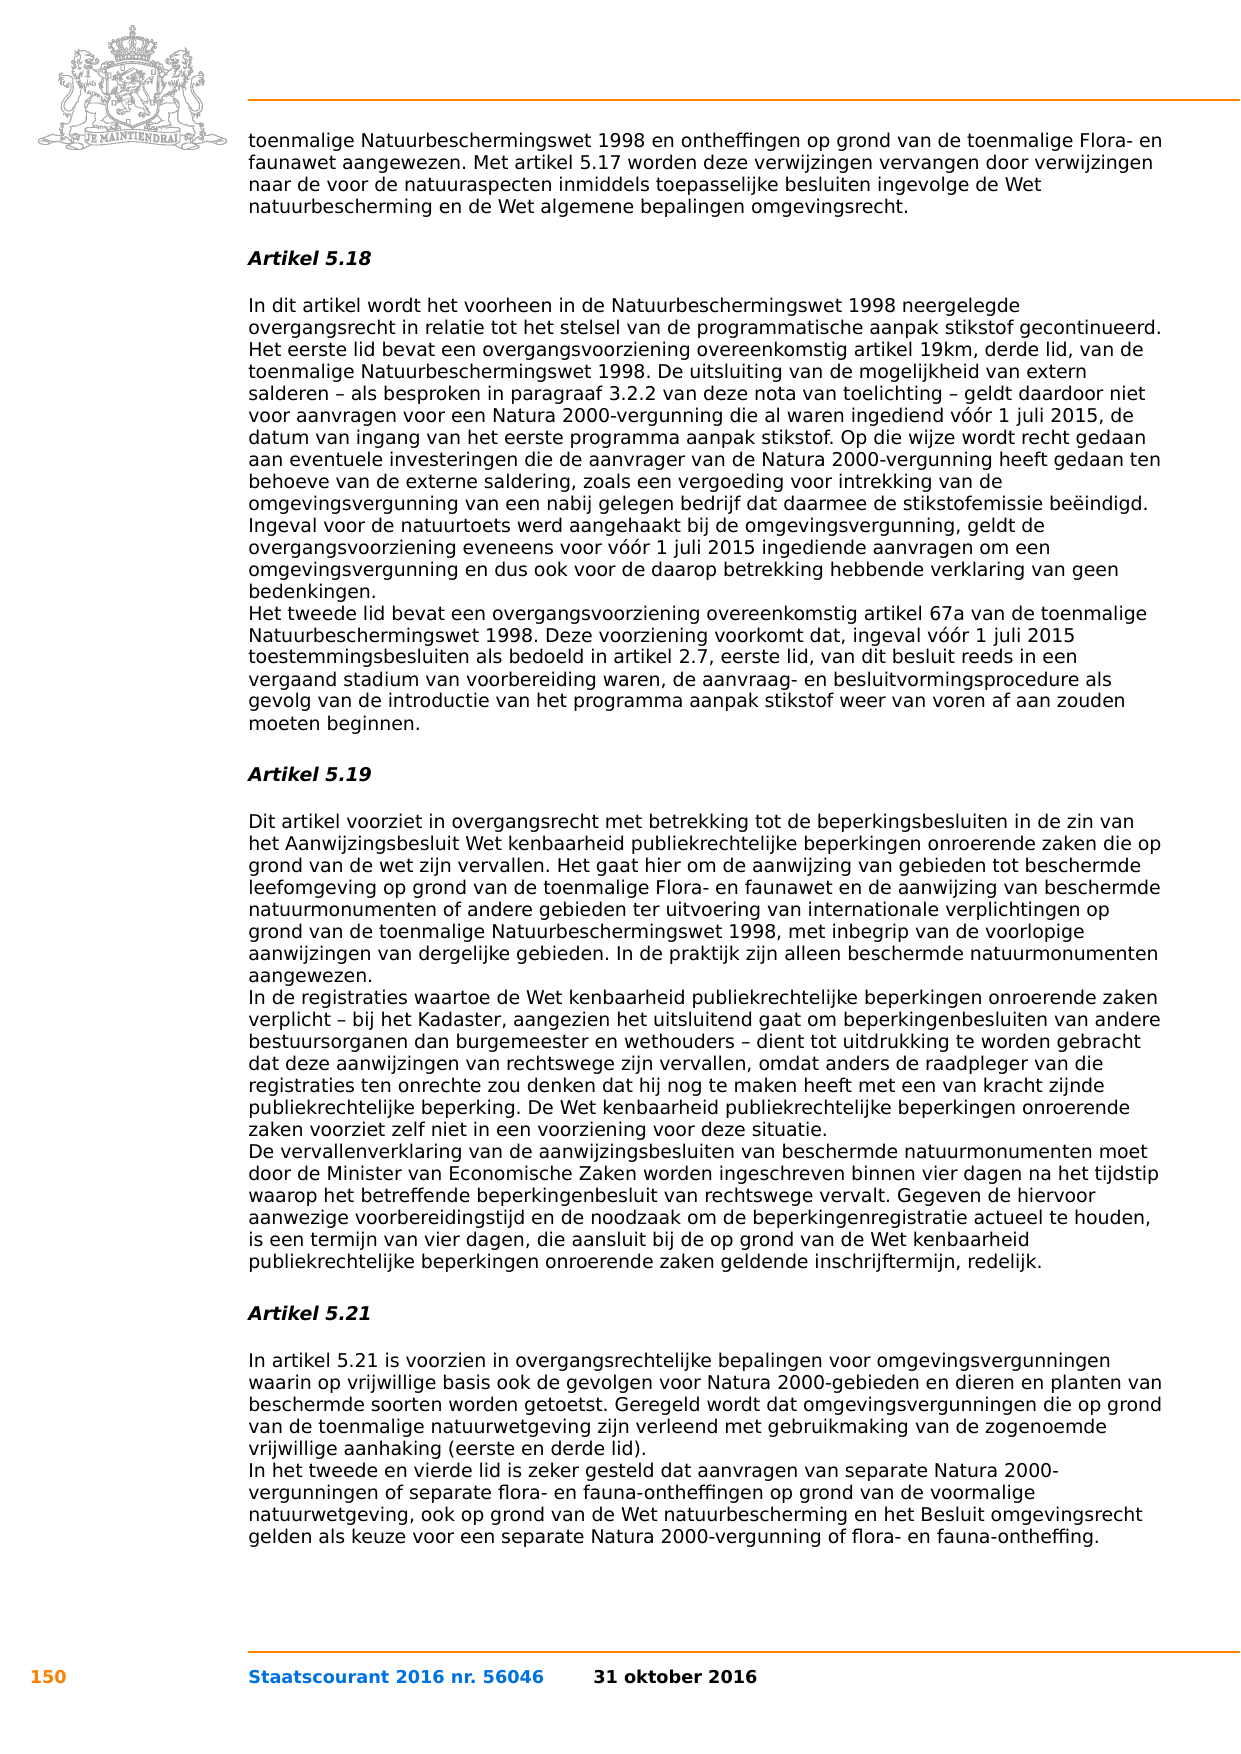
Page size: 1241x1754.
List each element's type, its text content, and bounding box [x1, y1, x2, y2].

text Dit artikel voorziet in overgangsrecht met betrekking tot de beperkingsbesluiten in de zin van het Aanwijzingsbesluit Wet kenbaarheid publiekrechtelijke beperkingen onroerende zaken die op grond van de wet zijn vervallen. Het gaat hier om de aanwijzing van gebieden tot beschermde leefomgeving op grond van de toenmalige Flora- en faunawet en de aanwijzing van beschermde natuurmonumenten of andere gebieden ter uitvoering van internationale verplichtingen op grond van de toenmalige Natuurbeschermingswet 1998, met inbegrip van de voorlopige aanwijzingen van dergelijke gebieden. In de praktijk zijn alleen beschermde natuurmonumenten aangewezen. [248, 811, 1163, 987]
text In het tweede en vierde lid is zeker gesteld dat aanvragen van separate Natura 2000-vergunningen of separate flora- en fauna-ontheffingen op grond van de voormalige natuurwetgeving, ook op grond van de Wet natuurbescherming en het Besluit omgevingsrecht gelden als keuze voor een separate Natura 2000-vergunning of flora- en fauna-ontheffing. [248, 1460, 1163, 1548]
subtitle Artikel 5.21 [248, 1303, 1163, 1325]
subtitle Artikel 5.18 [248, 248, 1163, 270]
text De vervallenverklaring van de aanwijzingsbesluiten van beschermde natuurmonumenten moet door de Minister van Economische Zaken worden ingeschreven binnen vier dagen na het tijdstip waarop het betreffende beperkingenbesluit van rechtswege vervalt. Gegeven de hiervoor aanwezige voorbereidingstijd en de noodzaak om de beperkingenregistratie actueel te houden, is een termijn van vier dagen, die aansluit bij de op grond van de Wet kenbaarheid publiekrechtelijke beperkingen onroerende zaken geldende inschrijftermijn, redelijk. [248, 1141, 1163, 1273]
subtitle Artikel 5.19 [248, 764, 1163, 786]
text In dit artikel wordt het voorheen in de Natuurbeschermingswet 1998 neergelegde overgangsrecht in relatie tot het stelsel van de programmatische aanpak stikstof gecontinueerd. [248, 295, 1163, 339]
text In de registraties waartoe de Wet kenbaarheid publiekrechtelijke beperkingen onroerende zaken verplicht – bij het Kadaster, aangezien het uitsluitend gaat om beperkingenbesluiten van andere bestuursorganen dan burgemeester en wethouders – dient tot uitdrukking te worden gebracht dat deze aanwijzingen van rechtswege zijn vervallen, omdat anders de raadpleger van die registraties ten onrechte zou denken dat hij nog te maken heeft met een van kracht zijnde publiekrechtelijke beperking. De Wet kenbaarheid publiekrechtelijke beperkingen onroerende zaken voorziet zelf niet in een voorziening voor deze situatie. [248, 987, 1163, 1141]
text Het tweede lid bevat een overgangsvoorziening overeenkomstig artikel 67a van de toenmalige Natuurbeschermingswet 1998. Deze voorziening voorkomt dat, ingeval vóór 1 juli 2015 toestemmingsbesluiten als bedoeld in artikel 2.7, eerste lid, van dit besluit reeds in een vergaand stadium van voorbereiding waren, de aanvraag- en besluitvormingsprocedure als gevolg van de introductie van het programma aanpak stikstof weer van voren af aan zouden moeten beginnen. [248, 602, 1163, 734]
text Het eerste lid bevat een overgangsvoorziening overeenkomstig artikel 19km, derde lid, van de toenmalige Natuurbeschermingswet 1998. De uitsluiting van de mogelijkheid van extern salderen – als besproken in paragraaf 3.2.2 van deze nota van toelichting – geldt daardoor niet voor aanvragen voor een Natura 2000-vergunning die al waren ingediend vóór 1 juli 2015, de datum van ingang van het eerste programma aanpak stikstof. Op die wijze wordt recht gedaan aan eventuele investeringen die de aanvrager van de Natura 2000-vergunning heeft gedaan ten behoeve van de externe saldering, zoals een vergoeding voor intrekking van de omgevingsvergunning van een nabij gelegen bedrijf dat daarmee de stikstofemissie beëindigd. Ingeval voor de natuurtoets werd aangehaakt bij de omgevingsvergunning, geldt de overgangsvoorziening eveneens voor vóór 1 juli 2015 ingediende aanvragen om een omgevingsvergunning en dus ook voor de daarop betrekking hebbende verklaring van geen bedenkingen. [248, 339, 1163, 602]
picture [38, 25, 227, 150]
text In artikel 5.21 is voorzien in overgangsrechtelijke bepalingen voor omgevingsvergunningen waarin op vrijwillige basis ook de gevolgen voor Natura 2000-gebieden en dieren en planten van beschermde soorten worden getoetst. Geregeld wordt dat omgevingsvergunningen die op grond van de toenmalige natuurwetgeving zijn verleend met gebruikmaking van de zogenoemde vrijwillige aanhaking (eerste en derde lid). [248, 1350, 1163, 1460]
text toenmalige Natuurbeschermingswet 1998 en ontheffingen op grond van de toenmalige Flora- en faunawet aangewezen. Met artikel 5.17 worden deze verwijzingen vervangen door verwijzingen naar de voor de natuuraspecten inmiddels toepasselijke besluiten ingevolge de Wet natuurbescherming en de Wet algemene bepalingen omgevingsrecht. [248, 130, 1163, 218]
